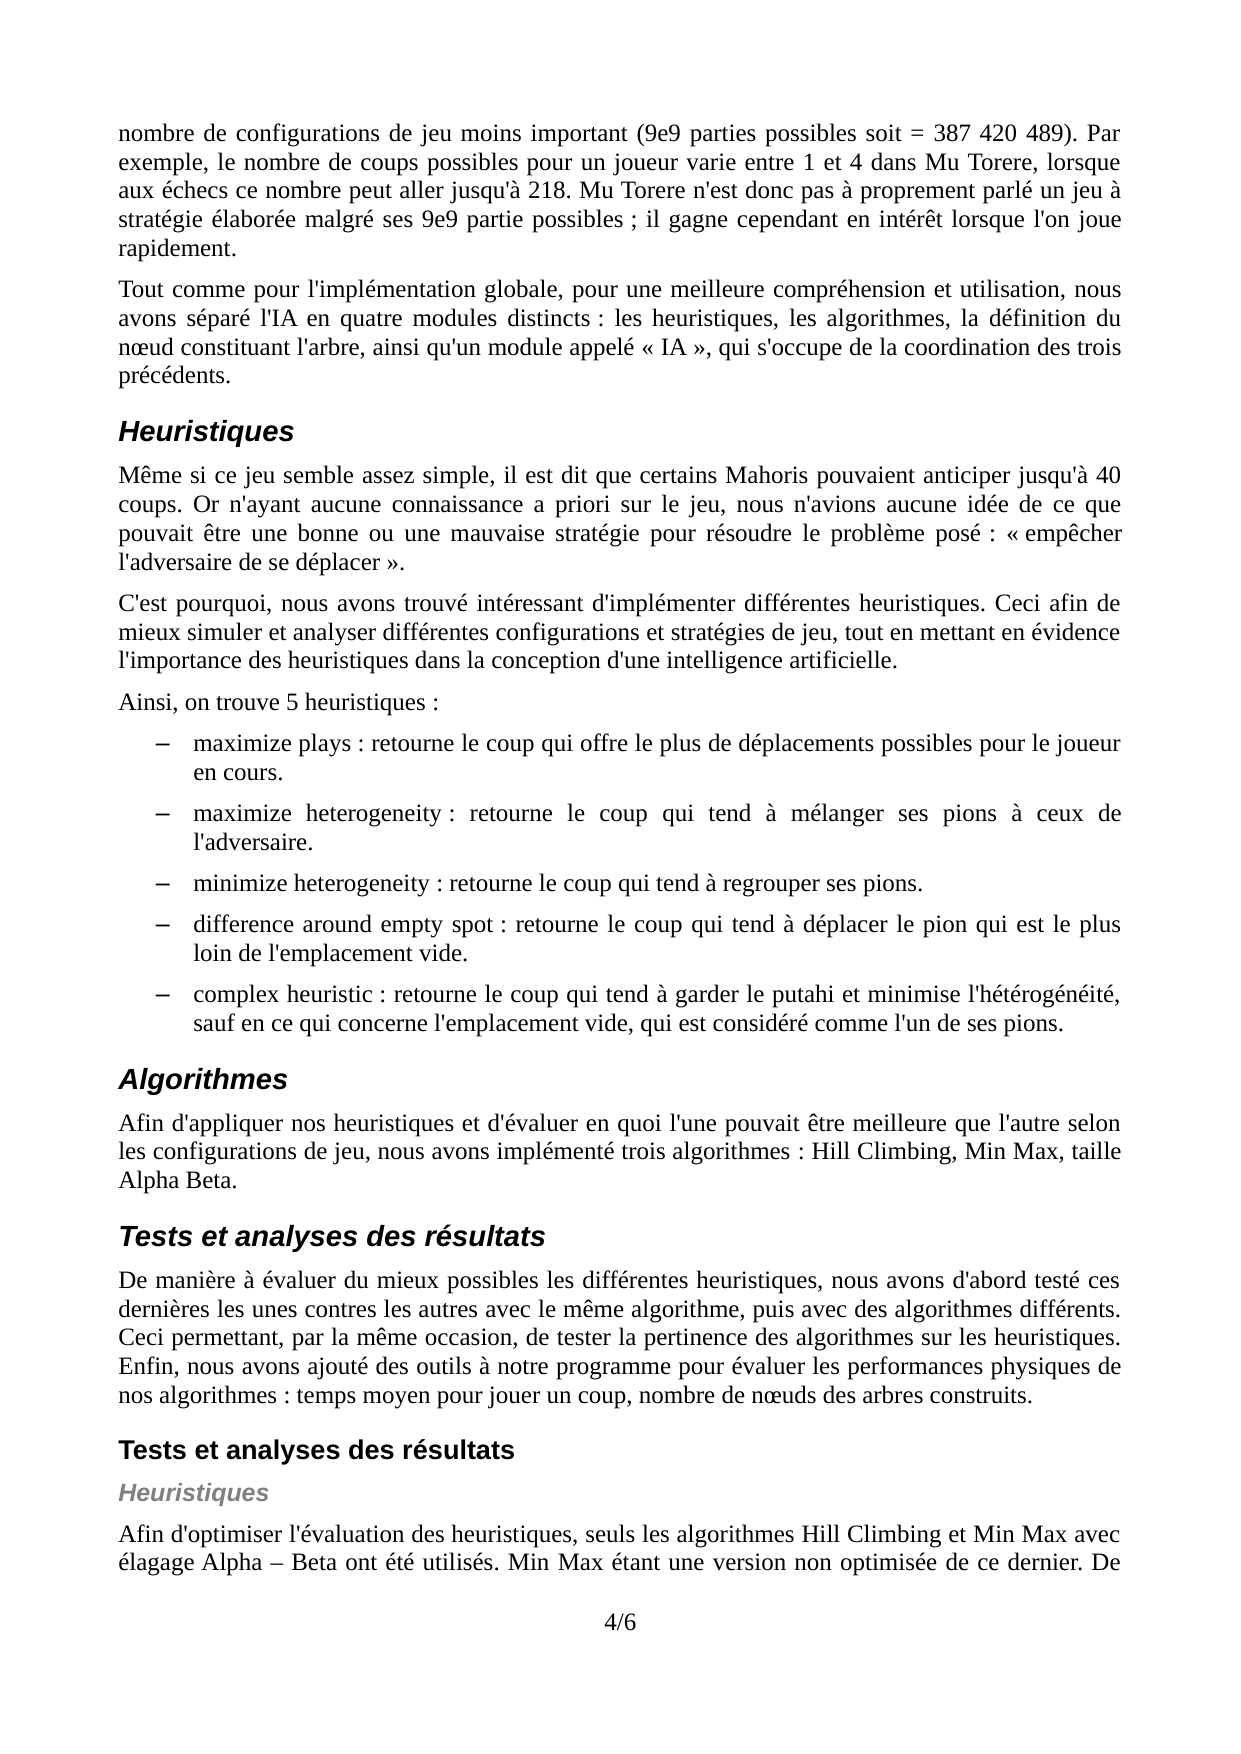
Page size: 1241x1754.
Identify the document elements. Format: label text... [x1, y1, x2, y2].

text Afin d'optimiser l'évaluation des heuristiques, seuls les algorithmes Hill Climbing et Min Max avec élagage Alpha – Beta ont été utilisés. Min Max étant une version non optimisée de ce dernier. De [118, 1519, 1122, 1576]
text nombre de configurations de jeu moins important (9e9 parties possibles soit = 387 420 489). Par exemple, le nombre de coups possibles pour un joueur varie entre 1 et 4 dans Mu Torere, lorsque aux échecs ce nombre peut aller jusqu'à 218. Mu Torere n'est donc pas à proprement parlé un jeu à stratégie élaborée malgré ses 9e9 partie possibles ; il gagne cependant en intérêt lorsque l'on joue rapidement. [118, 118, 1122, 262]
text Tout comme pour l'implémentation globale, pour une meilleure compréhension et utilisation, nous avons séparé l'IA en quatre modules distincts : les heuristiques, les algorithmes, la définition du nœud constituant l'arbre, ainsi qu'un module appelé « IA », qui s'occupe de la coordination des trois précédents. [118, 274, 1122, 389]
list complex heuristic : retourne le coup qui tend à garder le putahi et minimise l'hétérogénéité, sauf en ce qui concerne l'emplacement vide, qui est considéré comme l'un de ses pions. [156, 979, 1122, 1037]
subtitle Tests et analyses des résultats [118, 1434, 1122, 1465]
text Même si ce jeu semble assez simple, il est dit que certains Mahoris pouvaient anticiper jusqu'à 40 coups. Or n'ayant aucune connaissance a priori sur le jeu, nous n'avions aucune idée de ce que pouvait être une bonne ou une mauvaise stratégie pour résoudre le problème posé : « empêcher l'adversaire de se déplacer ». [118, 460, 1122, 575]
list minimize heterogeneity : retourne le coup qui tend à regrouper ses pions. [156, 868, 1122, 897]
text De manière à évaluer du mieux possibles les différentes heuristiques, nous avons d'abord testé ces dernières les unes contres les autres avec le même algorithme, puis avec des algorithmes différents. Ceci permettant, par la même occasion, de tester la pertinence des algorithmes sur les heuristiques. Enfin, nous avons ajouté des outils à notre programme pour évaluer les performances physiques de nos algorithmes : temps moyen pour jouer un coup, nombre de nœuds des arbres construits. [118, 1265, 1122, 1409]
subtitle Heuristiques [118, 1477, 1122, 1506]
list difference around empty spot : retourne le coup qui tend à déplacer le pion qui est le plus loin de l'emplacement vide. [156, 909, 1122, 967]
list maximize heterogeneity : retourne le coup qui tend à mélanger ses pions à ceux de l'adversaire. [156, 798, 1122, 855]
subtitle Heuristiques [118, 414, 1122, 448]
subtitle Tests et analyses des résultats [118, 1219, 1122, 1252]
list maximize plays : retourne le coup qui offre le plus de déplacements possibles pour le joueur en cours. [156, 728, 1122, 785]
text Afin d'appliquer nos heuristiques et d'évaluer en quoi l'une pouvait être meilleure que l'autre selon les configurations de jeu, nous avons implémenté trois algorithmes : Hill Climbing, Min Max, taille Alpha Beta. [118, 1108, 1122, 1194]
text Ainsi, on trouve 5 heuristiques : [118, 687, 1122, 715]
text C'est pourquoi, nous avons trouvé intéressant d'implémenter différentes heuristiques. Ceci afin de mieux simuler et analyser différentes configurations et stratégies de jeu, tout en mettant en évidence l'importance des heuristiques dans la conception d'une intelligence artificielle. [118, 588, 1122, 674]
subtitle Algorithmes [118, 1062, 1122, 1095]
